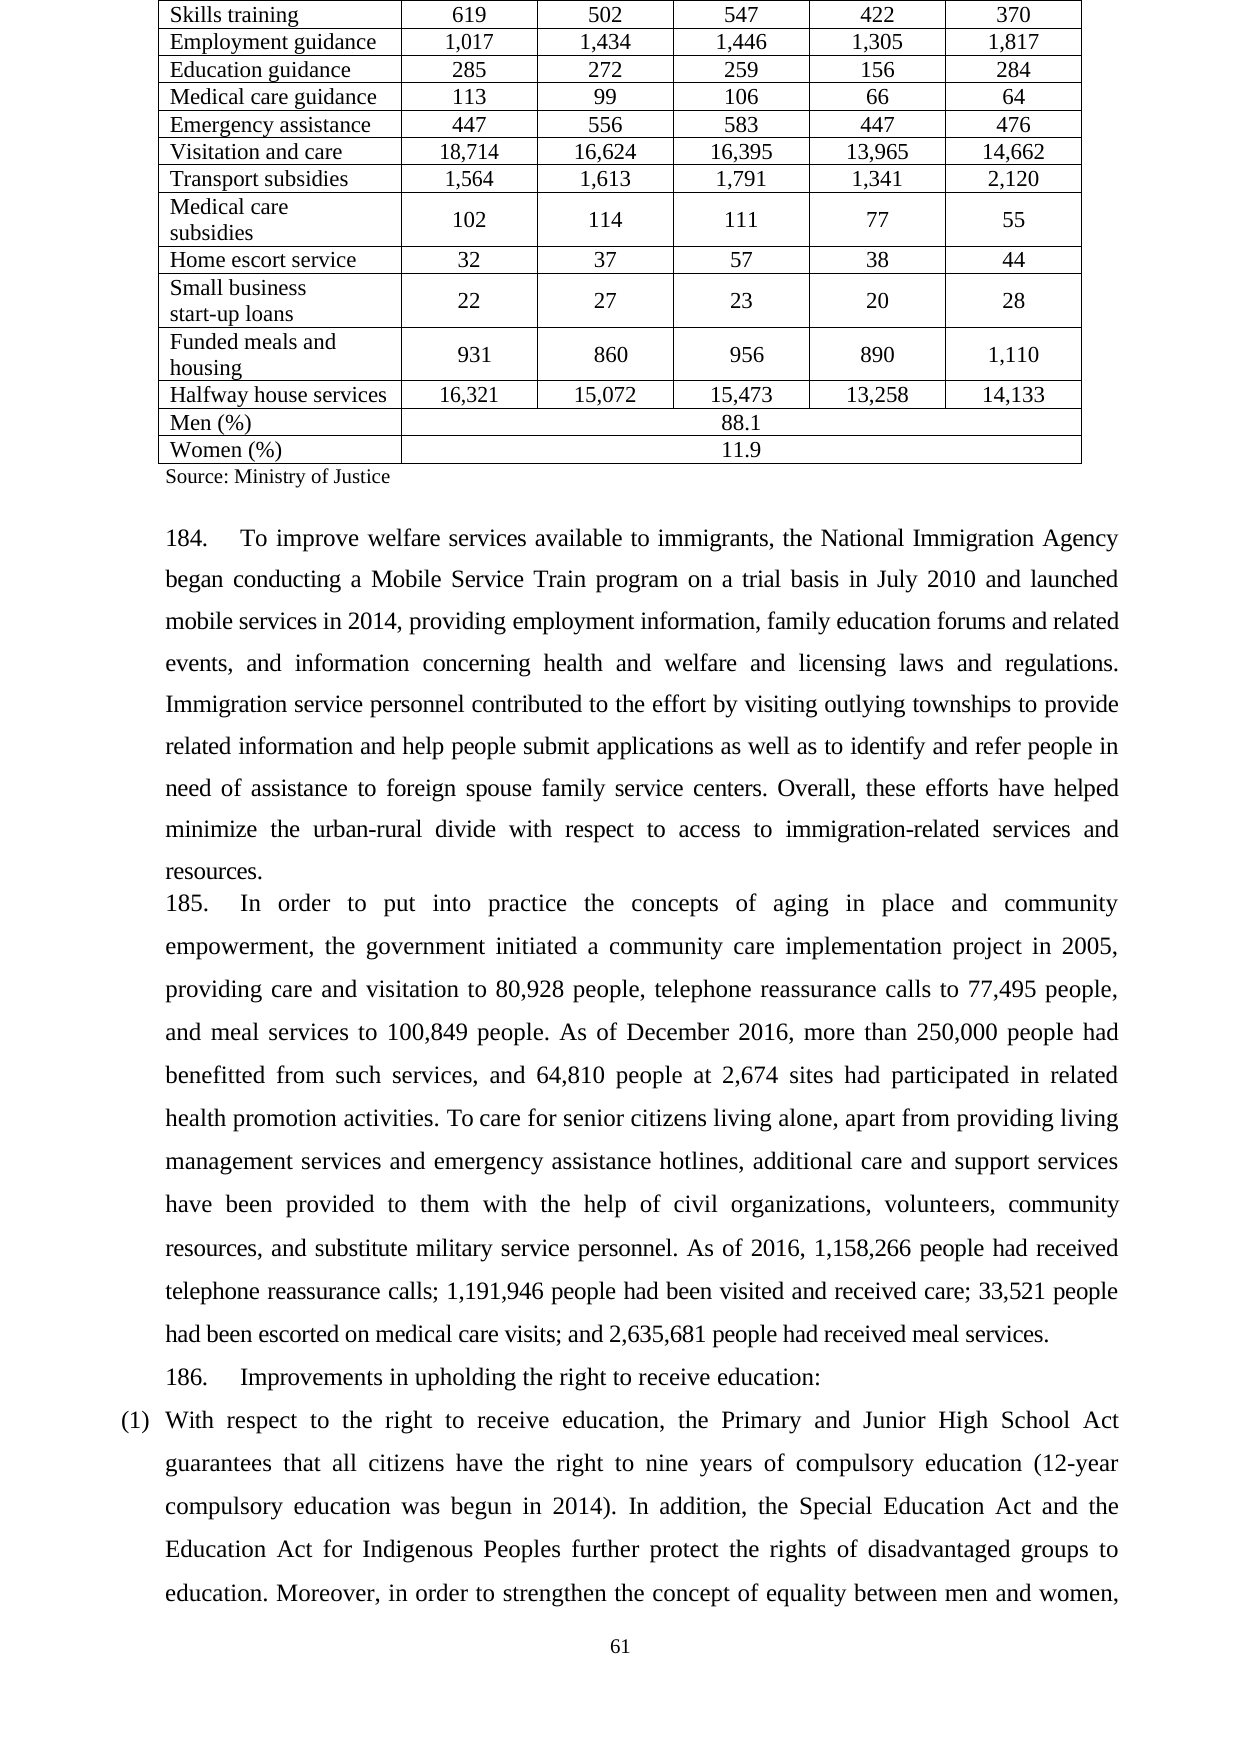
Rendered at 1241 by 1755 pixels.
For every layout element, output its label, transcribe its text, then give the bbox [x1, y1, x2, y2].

table_cell 113 [402, 83, 537, 109]
table_cell Employment guidance [159, 29, 401, 55]
table_cell 447 [402, 111, 537, 137]
table_cell Visitation and care [159, 138, 401, 164]
table_cell 422 [810, 1, 945, 27]
table_cell 370 [946, 1, 1081, 27]
list With respect to the right to receive education, the Primary and Junior High School Act guarantees that all citizens have the right to nine years of compulsory education (12-year compulsory education was begun in 2014). In addition, the Special Education Act and the Education Act for Indigenous Peoples further protect the rights of disadvantaged groups to education. Moreover, in order to strengthen the concept of equality between men and women, [121, 1405, 1120, 1606]
table_cell Emergency assistance [159, 111, 401, 137]
table_cell 16,624 [538, 138, 673, 164]
table_cell 285 [402, 56, 537, 82]
table_cell 16,321 [402, 381, 537, 408]
table_cell 16,395 [674, 138, 809, 164]
table_cell Small business start-up loans [159, 274, 401, 327]
table_cell 77 [810, 193, 945, 246]
table_cell 15,072 [538, 381, 673, 408]
text Source: Ministry of Justice [165, 464, 1096, 488]
table_cell 13,965 [810, 138, 945, 164]
table_cell 32 [402, 247, 537, 273]
table_cell 956 [674, 328, 809, 380]
table_cell 1,446 [674, 29, 809, 55]
table_cell 37 [538, 247, 673, 273]
table_cell 1,791 [674, 165, 809, 192]
table_cell Home escort service [159, 247, 401, 273]
table_cell 88.1 [402, 409, 1081, 435]
table_cell 1,613 [538, 165, 673, 192]
table_cell 55 [946, 193, 1081, 246]
table_cell 66 [810, 83, 945, 109]
table_cell 1,110 [946, 328, 1081, 380]
table_cell 106 [674, 83, 809, 109]
table_cell 272 [538, 56, 673, 82]
table_cell Halfway house services [159, 381, 401, 408]
table_cell 547 [674, 1, 809, 27]
table_cell 28 [946, 274, 1081, 327]
table_cell 619 [402, 1, 537, 27]
table_cell 14,662 [946, 138, 1081, 164]
table_cell 284 [946, 56, 1081, 82]
table_cell Medical care guidance [159, 83, 401, 109]
table_cell 1,564 [402, 165, 537, 192]
table_cell 11.9 [402, 436, 1081, 463]
table_cell 14,133 [946, 381, 1081, 408]
table_cell 1,305 [810, 29, 945, 55]
table_cell 1,341 [810, 165, 945, 192]
table_cell Women (%) [159, 436, 401, 463]
table_cell 27 [538, 274, 673, 327]
table_cell 890 [810, 328, 945, 380]
table_cell 1,017 [402, 29, 537, 55]
list Improvements in upholding the right to receive education: [165, 1362, 1119, 1391]
table_cell 44 [946, 247, 1081, 273]
table_cell 15,473 [674, 381, 809, 408]
table_cell 13,258 [810, 381, 945, 408]
table_cell 38 [810, 247, 945, 273]
table_cell 156 [810, 56, 945, 82]
table_cell 64 [946, 83, 1081, 109]
table_cell 114 [538, 193, 673, 246]
table_cell 1,817 [946, 29, 1081, 55]
table_cell 2,120 [946, 165, 1081, 192]
table_cell Men (%) [159, 409, 401, 435]
table_cell 22 [402, 274, 537, 327]
table_cell 57 [674, 247, 809, 273]
table_cell Transport subsidies [159, 165, 401, 192]
table_cell 583 [674, 111, 809, 137]
table_cell 556 [538, 111, 673, 137]
table_cell 18,714 [402, 138, 537, 164]
table_cell Skills training [159, 1, 401, 27]
table_cell Medical care subsidies [159, 193, 401, 246]
table_cell 20 [810, 274, 945, 327]
list To improve welfare services available to immigrants, the National Immigration Agency began conducting a Mobile Service Train program on a trial basis in July 2010 and launched mobile services in 2014, providing employment information, family education forums and related events, and information concerning health and welfare and licensing laws and regulations. Immigration service personnel contributed to the effort by visiting outlying townships to provide related information and help people submit applications as well as to identify and refer people in need of assistance to foreign spouse family service centers. Overall, these efforts have helped minimize the urban-rural divide with respect to access to immigration-related services and resources. [165, 513, 1119, 888]
table_cell 447 [810, 111, 945, 137]
table_cell 259 [674, 56, 809, 82]
table_cell 102 [402, 193, 537, 246]
table_cell 931 [402, 328, 537, 380]
list In order to put into practice the concepts of aging in place and community empowerment, the government initiated a community care implementation project in 2005, providing care and visitation to 80,928 people, telephone reassurance calls to 77,495 people, and meal services to 100,849 people. As of December 2016, more than 250,000 people had benefitted from such services, and 64,810 people at 2,674 sites had participated in related health promotion activities. To care for senior citizens living alone, apart from providing living management services and emergency assistance hotlines, additional care and support services have been provided to them with the help of civil organizations, volunteers, community resources, and substitute military service personnel. As of 2016, 1,158,266 people had received telephone reassurance calls; 1,191,946 people had been visited and received care; 33,521 people had been escorted on medical care visits; and 2,635,681 people had received meal services. [165, 888, 1119, 1348]
table_cell Education guidance [159, 56, 401, 82]
table_cell 476 [946, 111, 1081, 137]
table_cell 99 [538, 83, 673, 109]
table_cell 1,434 [538, 29, 673, 55]
table_cell 860 [538, 328, 673, 380]
table_cell 502 [538, 1, 673, 27]
table_cell 111 [674, 193, 809, 246]
table_cell Funded meals and housing [159, 328, 401, 380]
table_cell 23 [674, 274, 809, 327]
